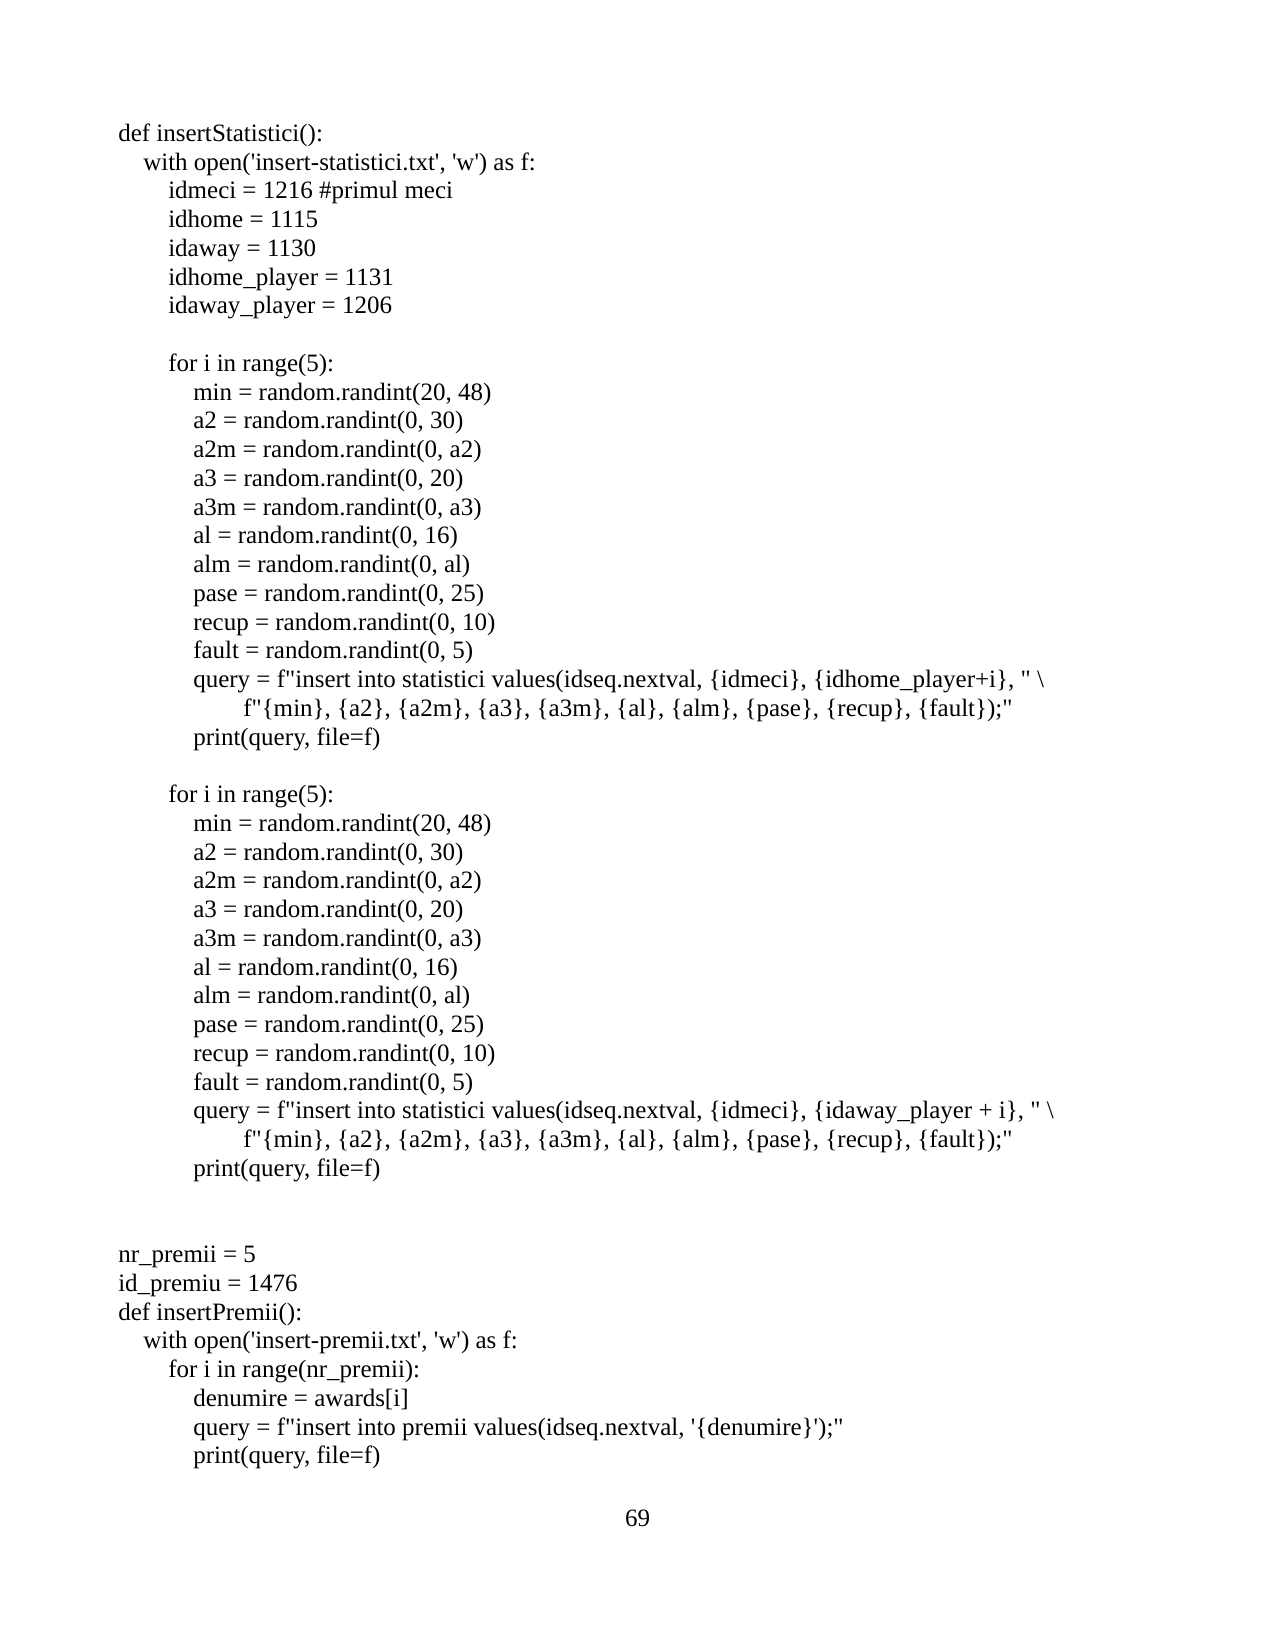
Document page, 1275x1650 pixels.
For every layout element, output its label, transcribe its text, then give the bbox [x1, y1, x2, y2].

text with open('insert-premii.txt', 'w') as f: [118, 1326, 1157, 1354]
text query = f"insert into premii values(idseq.nextval, '{denumire}');" [118, 1412, 1157, 1441]
text nr_premii = 5 [118, 1239, 1157, 1268]
text for i in range(5): [118, 779, 1157, 808]
text pase = random.randint(0, 25) [118, 578, 1157, 607]
text idhome = 1115 [118, 204, 1157, 233]
text a2m = random.randint(0, a2) [118, 434, 1157, 463]
text pase = random.randint(0, 25) [118, 1009, 1157, 1038]
text a2m = random.randint(0, a2) [118, 866, 1157, 894]
text recup = random.randint(0, 10) [118, 1038, 1157, 1067]
text min = random.randint(20, 48) [118, 808, 1157, 837]
text f"{min}, {a2}, {a2m}, {a3}, {a3m}, {al}, {alm}, {pase}, {recup}, {fault});" [118, 1124, 1157, 1153]
text min = random.randint(20, 48) [118, 377, 1157, 406]
text idhome_player = 1131 [118, 262, 1157, 291]
text alm = random.randint(0, al) [118, 981, 1157, 1009]
text with open('insert-statistici.txt', 'w') as f: [118, 147, 1157, 176]
text id_premiu = 1476 [118, 1268, 1157, 1297]
text query = f"insert into statistici values(idseq.nextval, {idmeci}, {idhome_player+i}, " \ [118, 664, 1157, 693]
text a3m = random.randint(0, a3) [118, 492, 1157, 521]
text a2 = random.randint(0, 30) [118, 406, 1157, 434]
text def insertPremii(): [118, 1297, 1157, 1326]
text a3 = random.randint(0, 20) [118, 463, 1157, 492]
text alm = random.randint(0, al) [118, 549, 1157, 578]
text al = random.randint(0, 16) [118, 952, 1157, 981]
text recup = random.randint(0, 10) [118, 607, 1157, 636]
text print(query, file=f) [118, 1153, 1157, 1182]
text a3 = random.randint(0, 20) [118, 894, 1157, 923]
text idmeci = 1216 #primul meci [118, 176, 1157, 204]
text a3m = random.randint(0, a3) [118, 923, 1157, 952]
text for i in range(nr_premii): [118, 1354, 1157, 1383]
text def insertStatistici(): [118, 118, 1157, 147]
text al = random.randint(0, 16) [118, 521, 1157, 549]
text denumire = awards[i] [118, 1383, 1157, 1412]
text print(query, file=f) [118, 722, 1157, 751]
text fault = random.randint(0, 5) [118, 1067, 1157, 1096]
text idaway_player = 1206 [118, 291, 1157, 319]
text print(query, file=f) [118, 1441, 1157, 1469]
text f"{min}, {a2}, {a2m}, {a3}, {a3m}, {al}, {alm}, {pase}, {recup}, {fault});" [118, 693, 1157, 722]
text a2 = random.randint(0, 30) [118, 837, 1157, 866]
text query = f"insert into statistici values(idseq.nextval, {idmeci}, {idaway_player + i}, " \ [118, 1096, 1157, 1124]
text fault = random.randint(0, 5) [118, 636, 1157, 664]
text for i in range(5): [118, 348, 1157, 377]
text idaway = 1130 [118, 233, 1157, 262]
